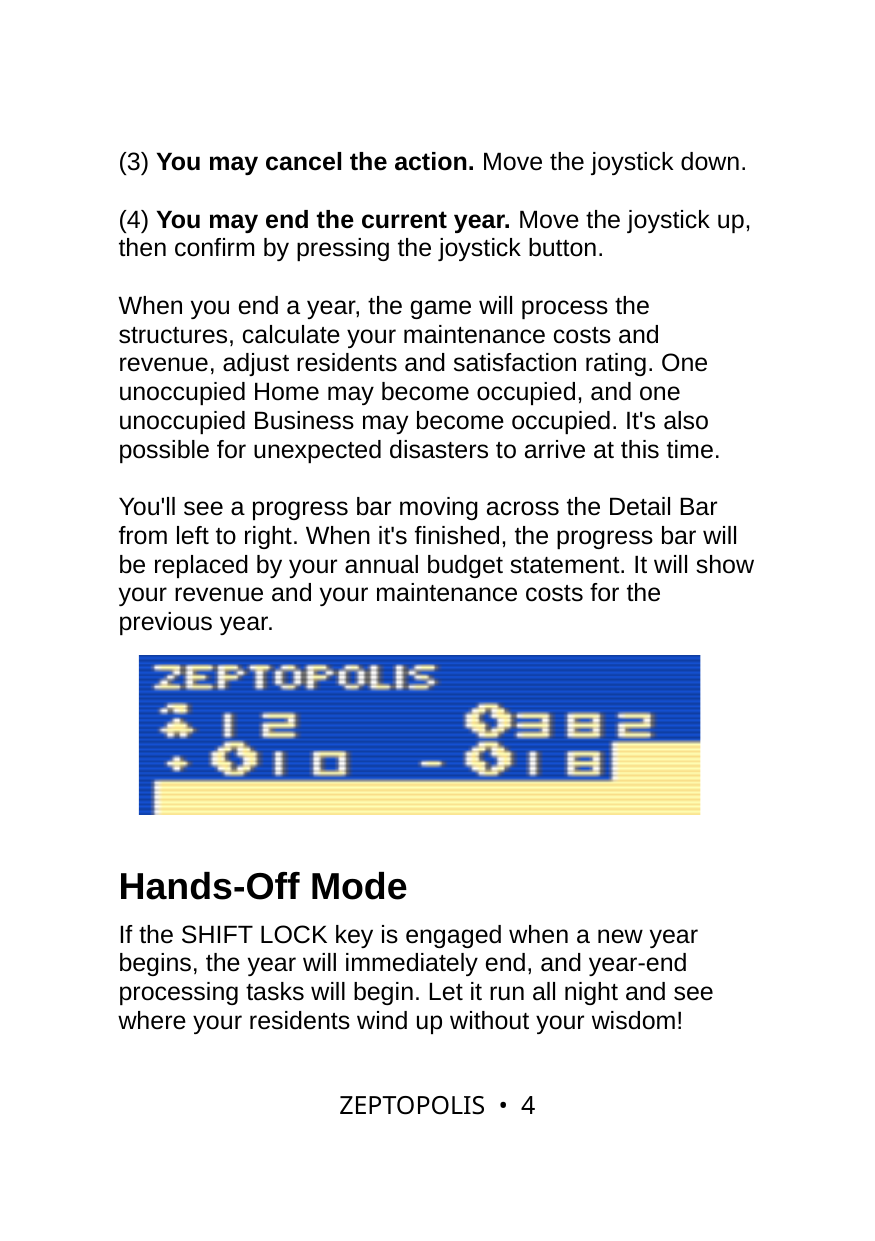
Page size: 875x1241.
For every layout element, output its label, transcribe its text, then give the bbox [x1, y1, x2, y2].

text (4) You may end the current year. Move the joystick up, then confirm by pressing the joystick button. [118, 204, 756, 262]
picture [138, 655, 701, 815]
text If the SHIFT LOCK key is engaged when a new year begins, the year will immediately end, and year-end processing tasks will begin. Let it run all night and see where your residents wind up without your wisdom! [118, 919, 756, 1034]
text (3) You may cancel the action. Move the joystick down. [118, 147, 756, 176]
text You'll see a progress bar moving across the Detail Bar from left to right. When it's finished, the progress bar will be replaced by your annual budget statement. It will show your revenue and your maintenance costs for the previous year. [118, 492, 756, 636]
text When you end a year, the game will process the structures, calculate your maintenance costs and revenue, adjust residents and satisfaction rating. One unoccupied Home may become occupied, and one unoccupied Business may become occupied. It's also possible for unexpected disasters to arrive at this time. [118, 291, 756, 463]
subtitle Hands-Off Mode [118, 864, 756, 907]
